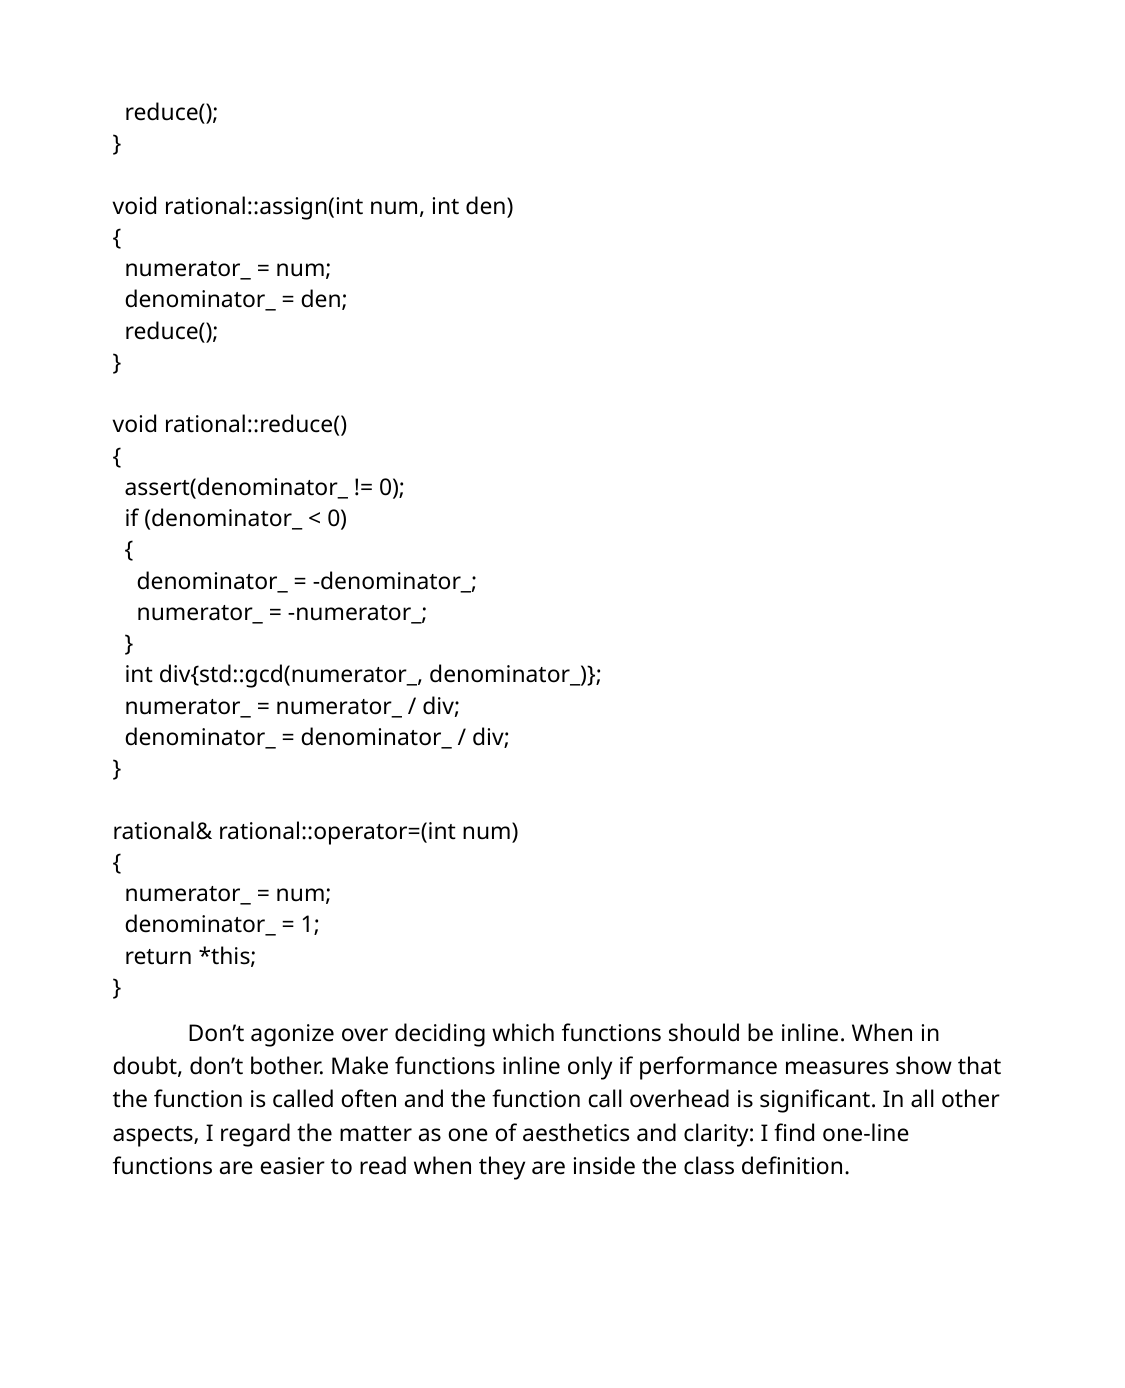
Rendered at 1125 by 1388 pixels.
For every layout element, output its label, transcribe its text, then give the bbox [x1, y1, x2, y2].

text } [112, 627, 1012, 658]
text { [112, 846, 1012, 877]
text denominator_ = denominator_ / div; [112, 721, 1012, 752]
text numerator_ = numerator_ / div; [112, 690, 1012, 721]
text numerator_ = -numerator_; [112, 596, 1012, 627]
text numerator_ = num; [112, 877, 1012, 908]
text assert(denominator_ != 0); [112, 471, 1012, 502]
text { [112, 440, 1012, 471]
text Don’t agonize over deciding which functions should be inline. When in doubt, don’t bother. Make functions inline only if performance measures show that the function is called often and the function call overhead is significant. In all other aspects, I regard the matter as one of aesthetics and clarity: I find one-line functions are easier to read when they are inside the class definition. [112, 1015, 1012, 1181]
text denominator_ = -denominator_; [112, 565, 1012, 596]
text void rational::assign(int num, int den) [112, 190, 1012, 221]
text denominator_ = den; [112, 283, 1012, 315]
text numerator_ = num; [112, 252, 1012, 283]
text reduce(); [112, 96, 1012, 127]
text { [112, 221, 1012, 252]
text if (denominator_ < 0) [112, 502, 1012, 533]
text rational& rational::operator=(int num) [112, 815, 1012, 846]
text } [112, 752, 1012, 783]
text } [112, 346, 1012, 377]
text } [112, 971, 1012, 1002]
text void rational::reduce() [112, 408, 1012, 440]
text int div{std::gcd(numerator_, denominator_)}; [112, 658, 1012, 690]
text denominator_ = 1; [112, 908, 1012, 940]
text } [112, 127, 1012, 158]
text reduce(); [112, 315, 1012, 346]
text return *this; [112, 940, 1012, 971]
text { [112, 533, 1012, 565]
